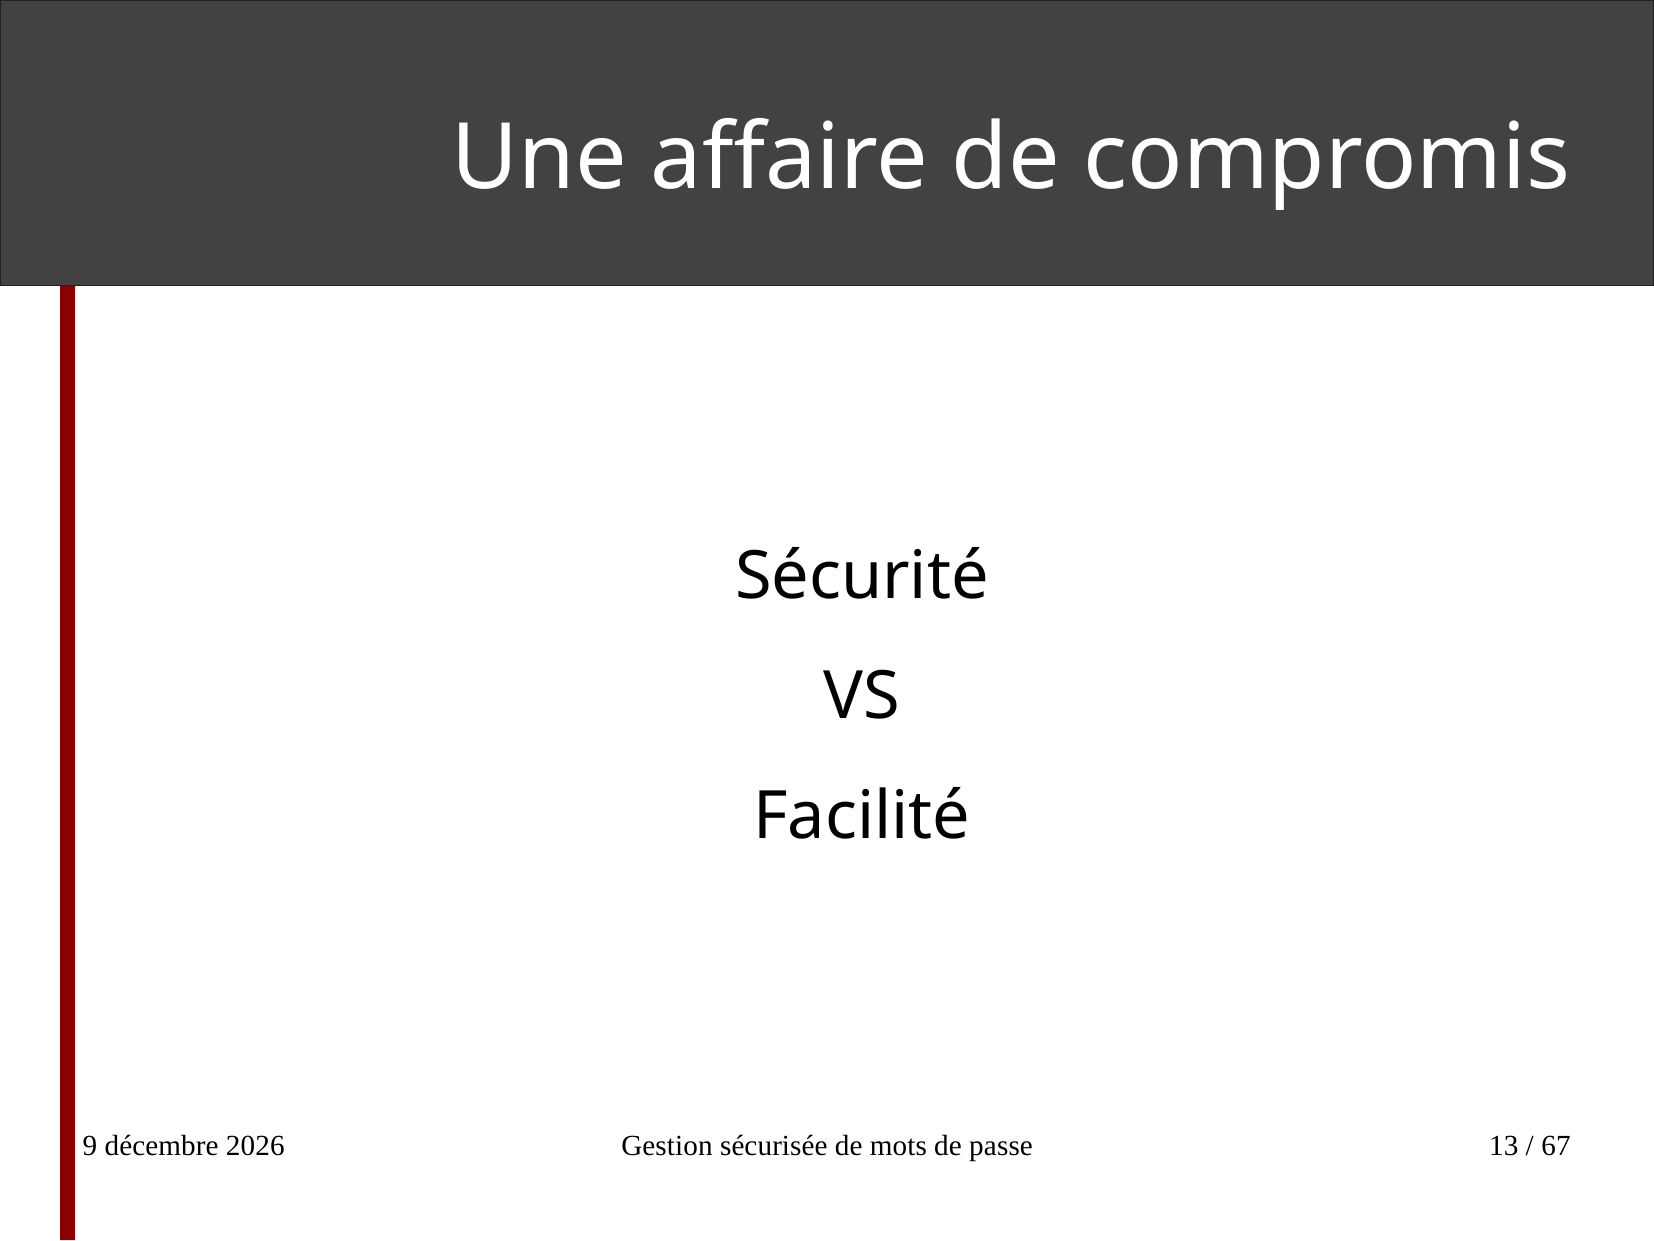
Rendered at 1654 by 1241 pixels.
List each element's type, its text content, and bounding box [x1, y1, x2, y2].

list Sécurité VS Facilité [82, 290, 1571, 1096]
title Une affaire de compromis [82, 49, 1571, 257]
